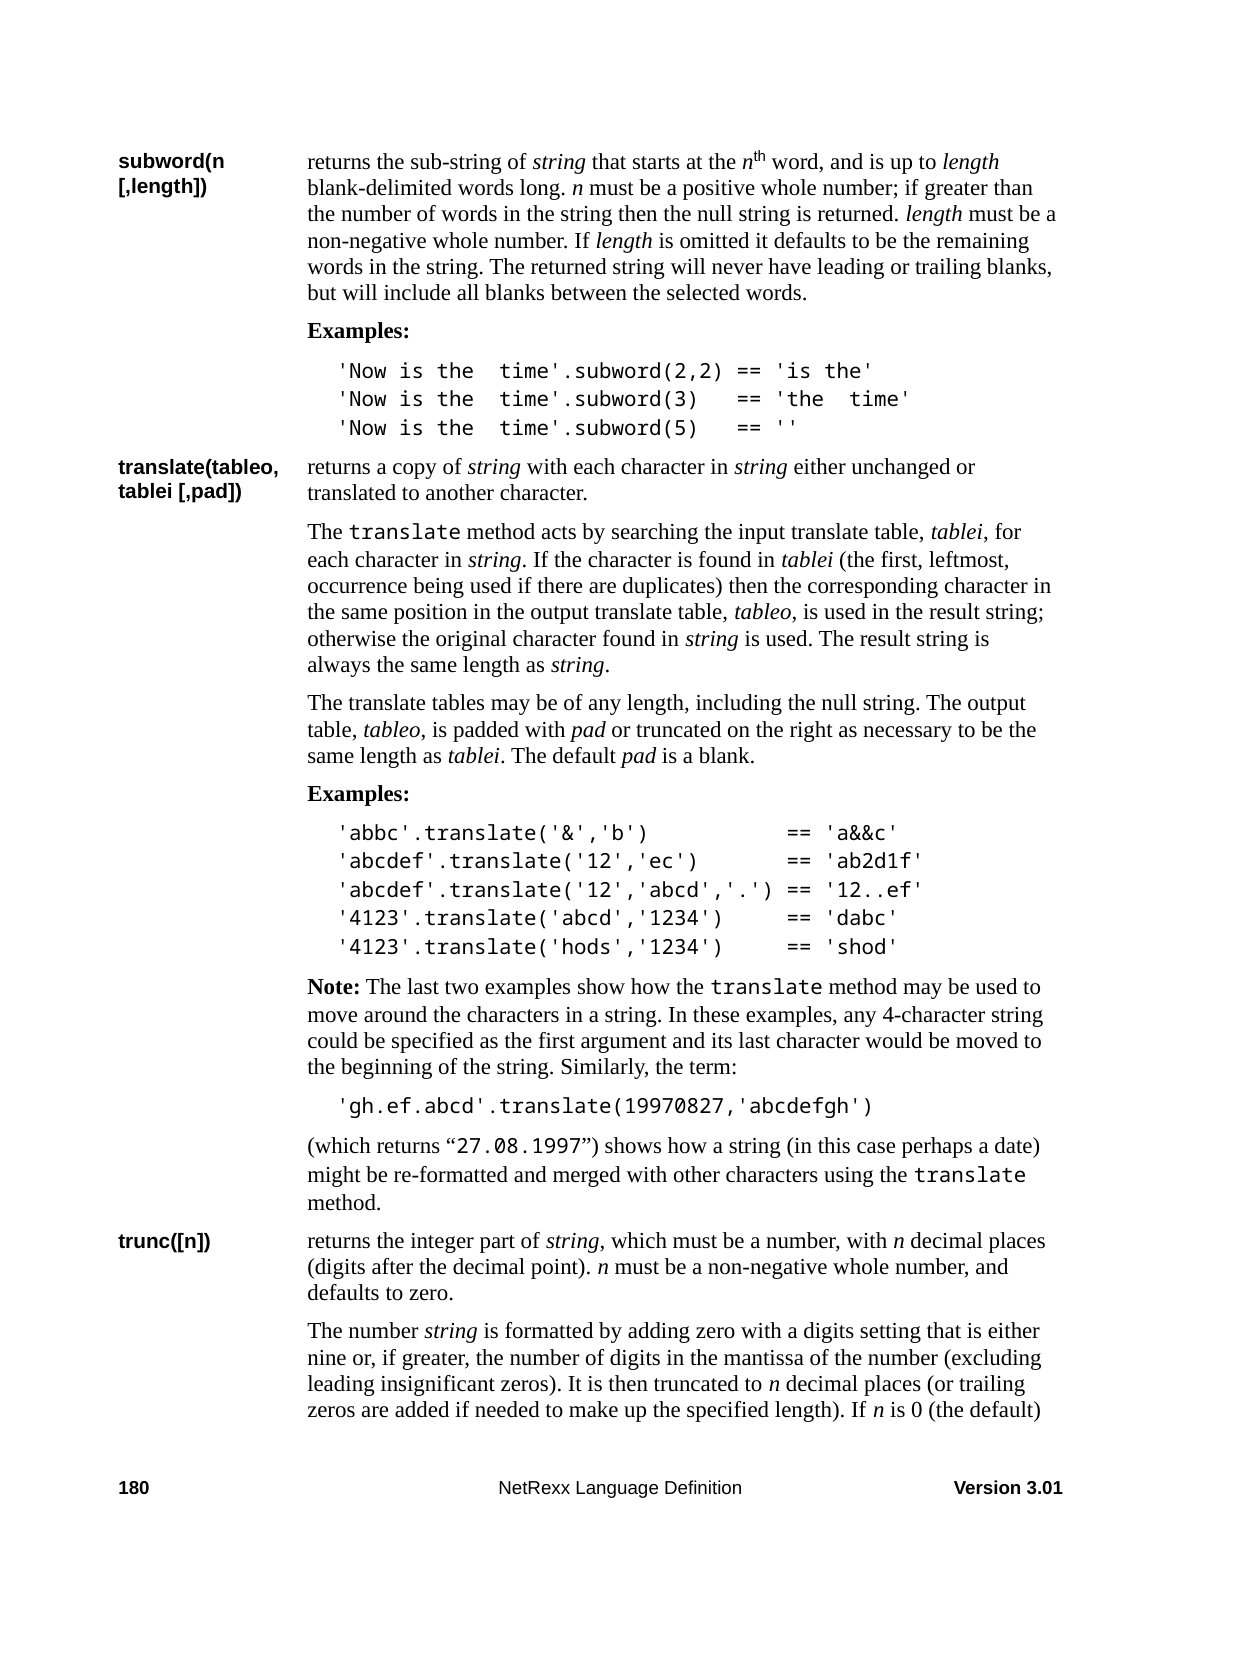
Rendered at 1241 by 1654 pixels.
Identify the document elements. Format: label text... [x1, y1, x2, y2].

table_cell trunc([n]) [118, 1227, 307, 1423]
table_cell returns the sub-string of string that starts at the nth word, and is up to length blank-delimited words long. n must be a positive whole number; if greater than the number of words in the string then the null string is returned. length must be a non-negative whole number. If length is omitted it defaults to be the remaining words in the string. The returned string will never have leading or trailing blanks, but will include all blanks between the selected words. Examples: 'Now is the time'.subword(2,2) == 'is the' 'Now is the time'.subword(3) == 'the time' 'Now is the time'.subword(5) == '' [307, 148, 1063, 453]
table_cell subword(n [,length]) [118, 148, 307, 453]
table_cell translate(tableo, tablei [,pad]) [118, 453, 307, 1227]
table_cell returns a copy of string with each character in string either unchanged or translated to another character. The translate method acts by searching the input translate table, tablei, for each character in string. If the character is found in tablei (the first, leftmost, occurrence being used if there are duplicates) then the corresponding character in the same position in the output translate table, tableo, is used in the result string; otherwise the original character found in string is used. The result string is always the same length as string. The translate tables may be of any length, including the null string. The output table, tableo, is padded with pad or truncated on the right as necessary to be the same length as tablei. The default pad is a blank. Examples: 'abbc'.translate('&','b') == 'a&&c' 'abcdef'.translate('12','ec') == 'ab2d1f' 'abcdef'.translate('12','abcd','.') == '12..ef' '4123'.translate('abcd','1234') == 'dabc' '4123'.translate('hods','1234') == 'shod' Note: The last two examples show how the translate method may be used to move around the characters in a string. In these examples, any 4-character string could be specified as the first argument and its last character would be moved to the beginning of the string. Similarly, the term: 'gh.ef.abcd'.translate(19970827,'abcdefgh') (which returns “27.08.1997”) shows how a string (in this case perhaps a date) might be re-formatted and merged with other characters using the translate method. [307, 453, 1063, 1227]
table_cell returns the integer part of string, which must be a number, with n decimal places (digits after the decimal point). n must be a non-negative whole number, and defaults to zero. The number string is formatted by adding zero with a digits setting that is either nine or, if greater, the number of digits in the mantissa of the number (excluding leading insignificant zeros). It is then truncated to n decimal places (or trailing zeros are added if needed to make up the specified length). If n is 0 (the default) [307, 1227, 1063, 1423]
